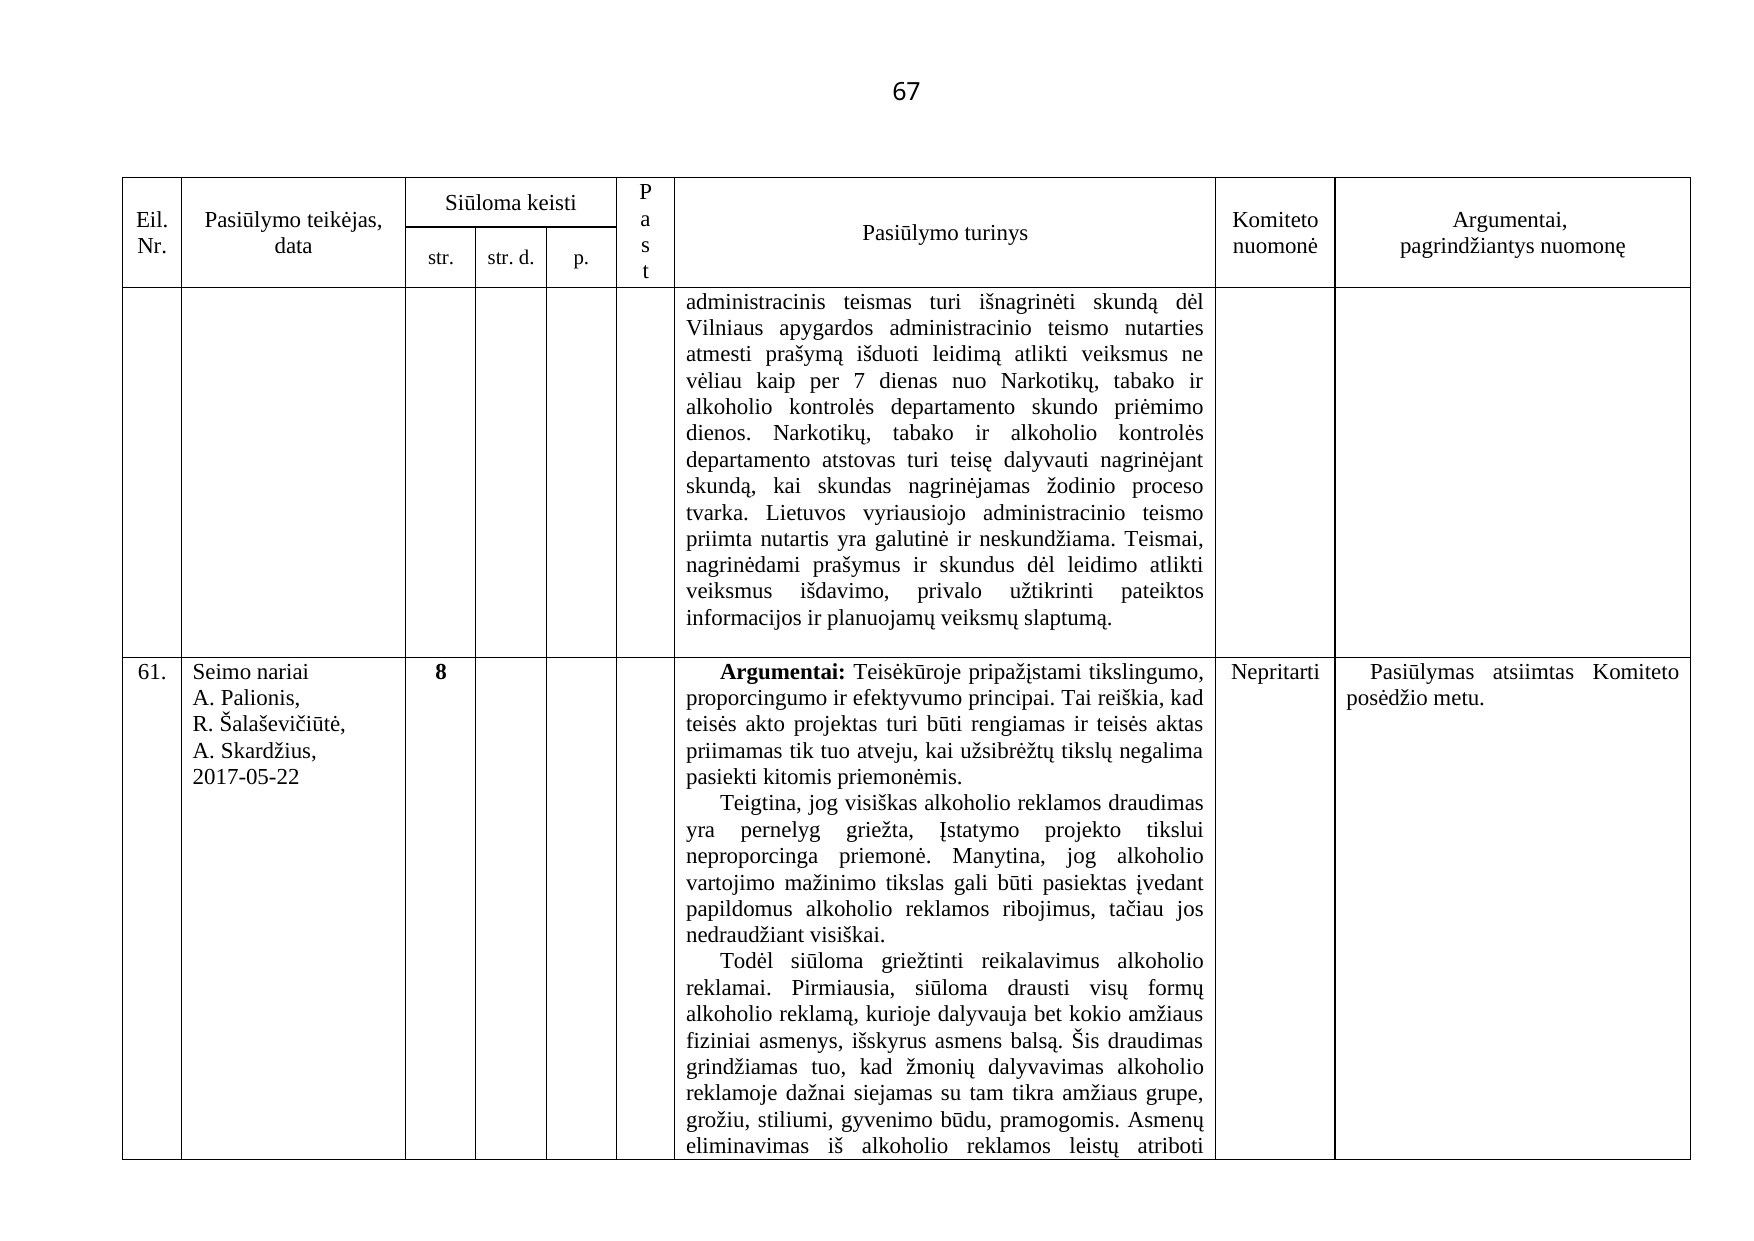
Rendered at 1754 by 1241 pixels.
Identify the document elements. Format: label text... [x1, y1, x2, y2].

table_cell str. [406, 228, 475, 287]
table_cell [476, 658, 546, 1158]
table_cell [1216, 288, 1334, 657]
table_cell p. [547, 228, 616, 287]
table_cell [182, 288, 405, 657]
table_cell [123, 288, 181, 657]
table_header Pastabos [617, 178, 674, 287]
table_cell [617, 658, 674, 1158]
table_header Pasiūlymo turinys [675, 178, 1215, 287]
table_header Eil. Nr. [123, 178, 181, 287]
table_cell Pasiūlymas atsiimtas Komiteto posėdžio metu. [1336, 658, 1690, 1158]
table_cell [1336, 288, 1690, 657]
table_cell 61. [123, 658, 181, 1158]
table_header Argumentai, pagrindžiantys nuomonę [1336, 178, 1690, 287]
table_cell Nepritarti [1216, 658, 1334, 1158]
table_header Pasiūlymo teikėjas, data [182, 178, 405, 287]
table_cell [547, 288, 616, 657]
table_cell Seimo nariai A. Palionis, R. Šalaševičiūtė, A. Skardžius, 2017-05-22 [182, 658, 405, 1158]
table_cell [617, 288, 674, 657]
table_header Komiteto nuomonė [1216, 178, 1334, 287]
table_cell 8 [406, 658, 475, 1158]
table_cell [547, 658, 616, 1158]
table_cell [406, 288, 475, 657]
table_cell [476, 288, 546, 657]
table_header Siūloma keisti [406, 178, 616, 226]
table_cell str. d. [476, 228, 546, 287]
